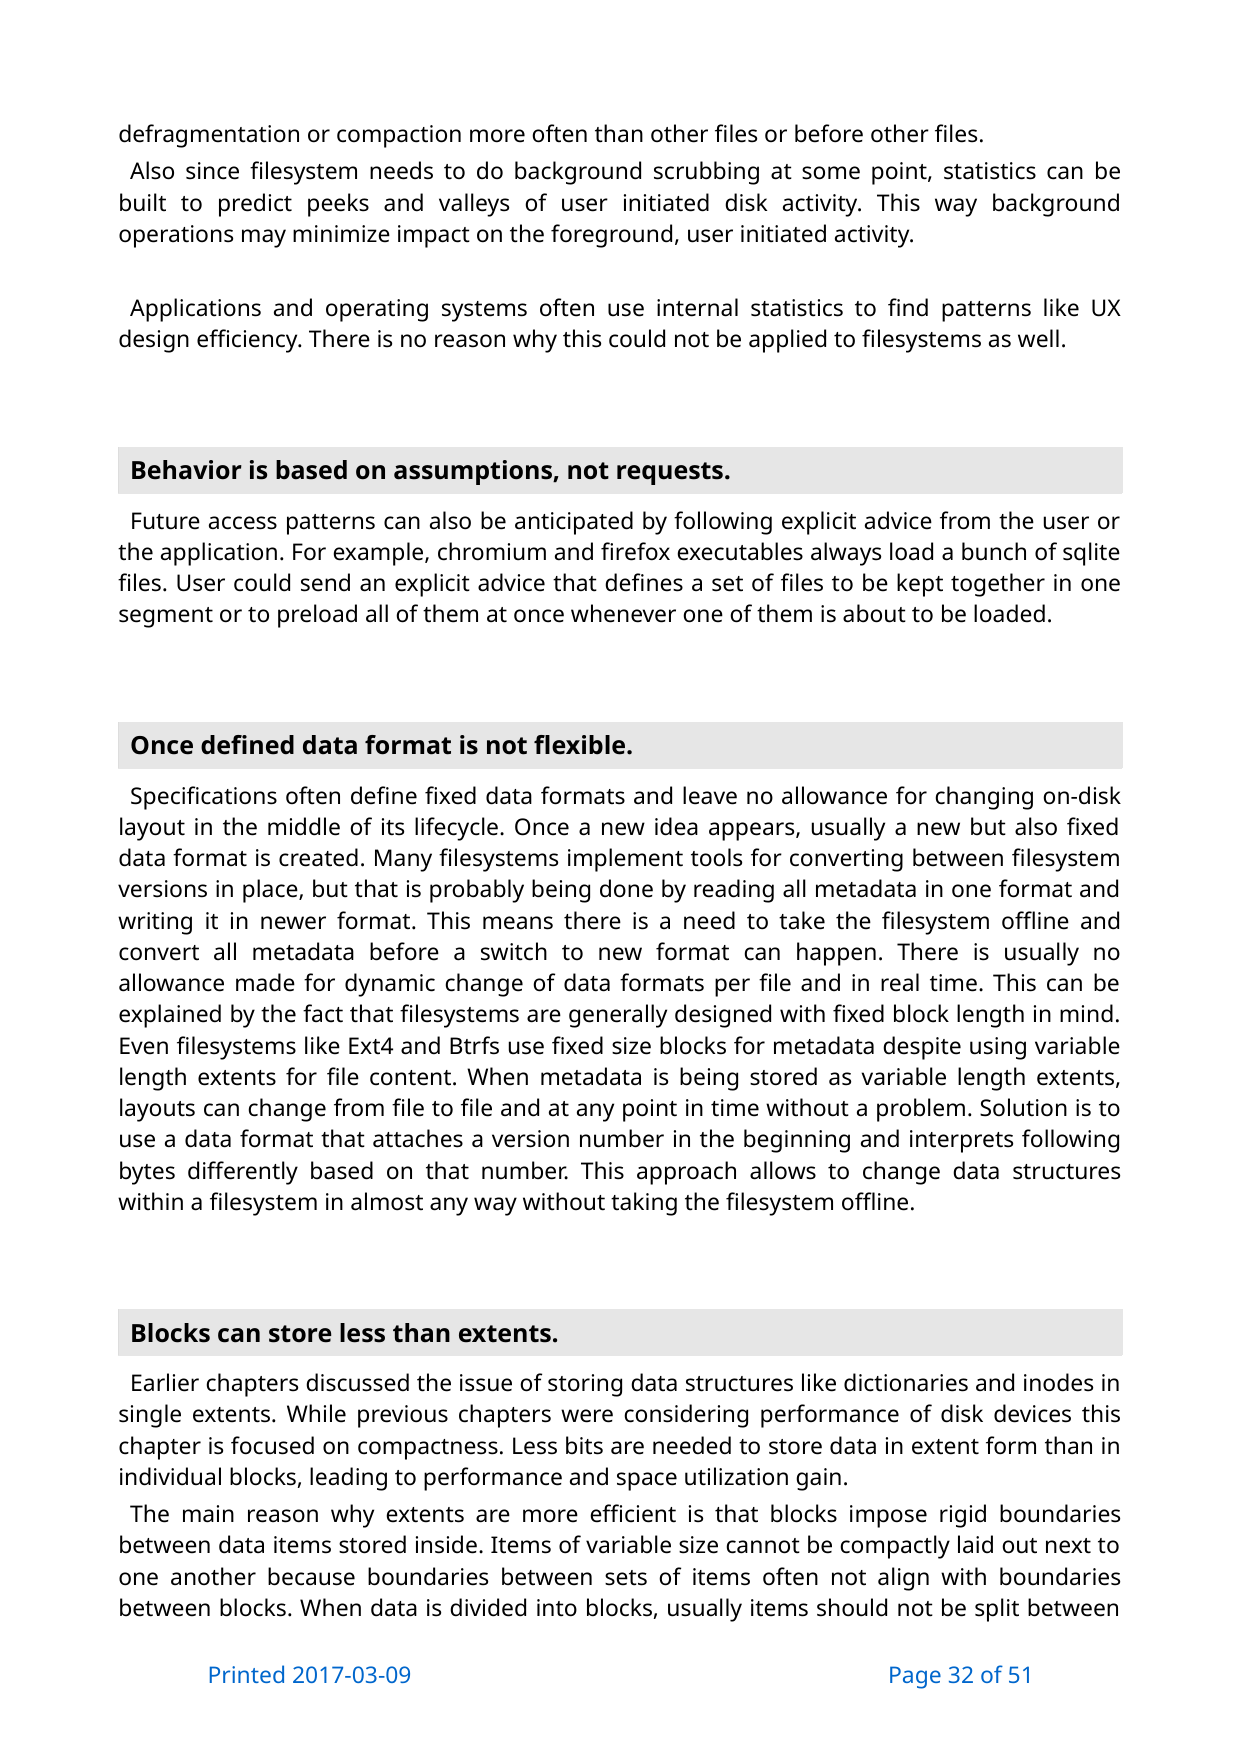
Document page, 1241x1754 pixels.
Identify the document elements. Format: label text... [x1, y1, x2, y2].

subtitle Blocks can store less than extents. [119, 1310, 1122, 1355]
text Applications and operating systems often use internal statistics to find patterns like UX design efficiency. There is no reason why this could not be applied to filesystems as well. [118, 292, 1122, 355]
subtitle Once defined data format is not flexible. [119, 723, 1122, 768]
text defragmentation or compaction more often than other files or before other files. [118, 118, 1122, 149]
text Also since filesystem needs to do background scrubbing at some point, statistics can be built to predict peeks and valleys of user initiated disk activity. This way background operations may minimize impact on the foreground, user initiated activity. [118, 155, 1122, 249]
text Specifications often define fixed data formats and leave no allowance for changing on-disk layout in the middle of its lifecycle. Once a new idea appears, usually a new but also fixed data format is created. Many filesystems implement tools for converting between filesystem versions in place, but that is probably being done by reading all metadata in one format and writing it in newer format. This means there is a need to take the filesystem offline and convert all metadata before a switch to new format can happen. There is usually no allowance made for dynamic change of data formats per file and in real time. This can be explained by the fact that filesystems are generally designed with fixed block length in mind. Even filesystems like Ext4 and Btrfs use fixed size blocks for metadata despite using variable length extents for file content. When metadata is being stored as variable length extents, layouts can change from file to file and at any point in time without a problem. Solution is to use a data format that attaches a version number in the beginning and interprets following bytes differently based on that number. This approach allows to change data structures within a filesystem in almost any way without taking the filesystem offline. [118, 780, 1122, 1217]
text Earlier chapters discussed the issue of storing data structures like dictionaries and inodes in single extents. While previous chapters were considering performance of disk devices this chapter is focused on compactness. Less bits are needed to store data in extent form than in individual blocks, leading to performance and space utilization gain. [118, 1367, 1122, 1492]
text The main reason why extents are more efficient is that blocks impose rigid boundaries between data items stored inside. Items of variable size cannot be compactly laid out next to one another because boundaries between sets of items often not align with boundaries between blocks. When data is divided into blocks, usually items should not be split between [118, 1498, 1122, 1623]
subtitle Behavior is based on assumptions, not requests. [119, 448, 1122, 493]
text Future access patterns can also be anticipated by following explicit advice from the user or the application. For example, chromium and firefox executables always load a bunch of sqlite files. User could send an explicit advice that defines a set of files to be kept together in one segment or to preload all of them at once whenever one of them is about to be loaded. [118, 505, 1122, 630]
